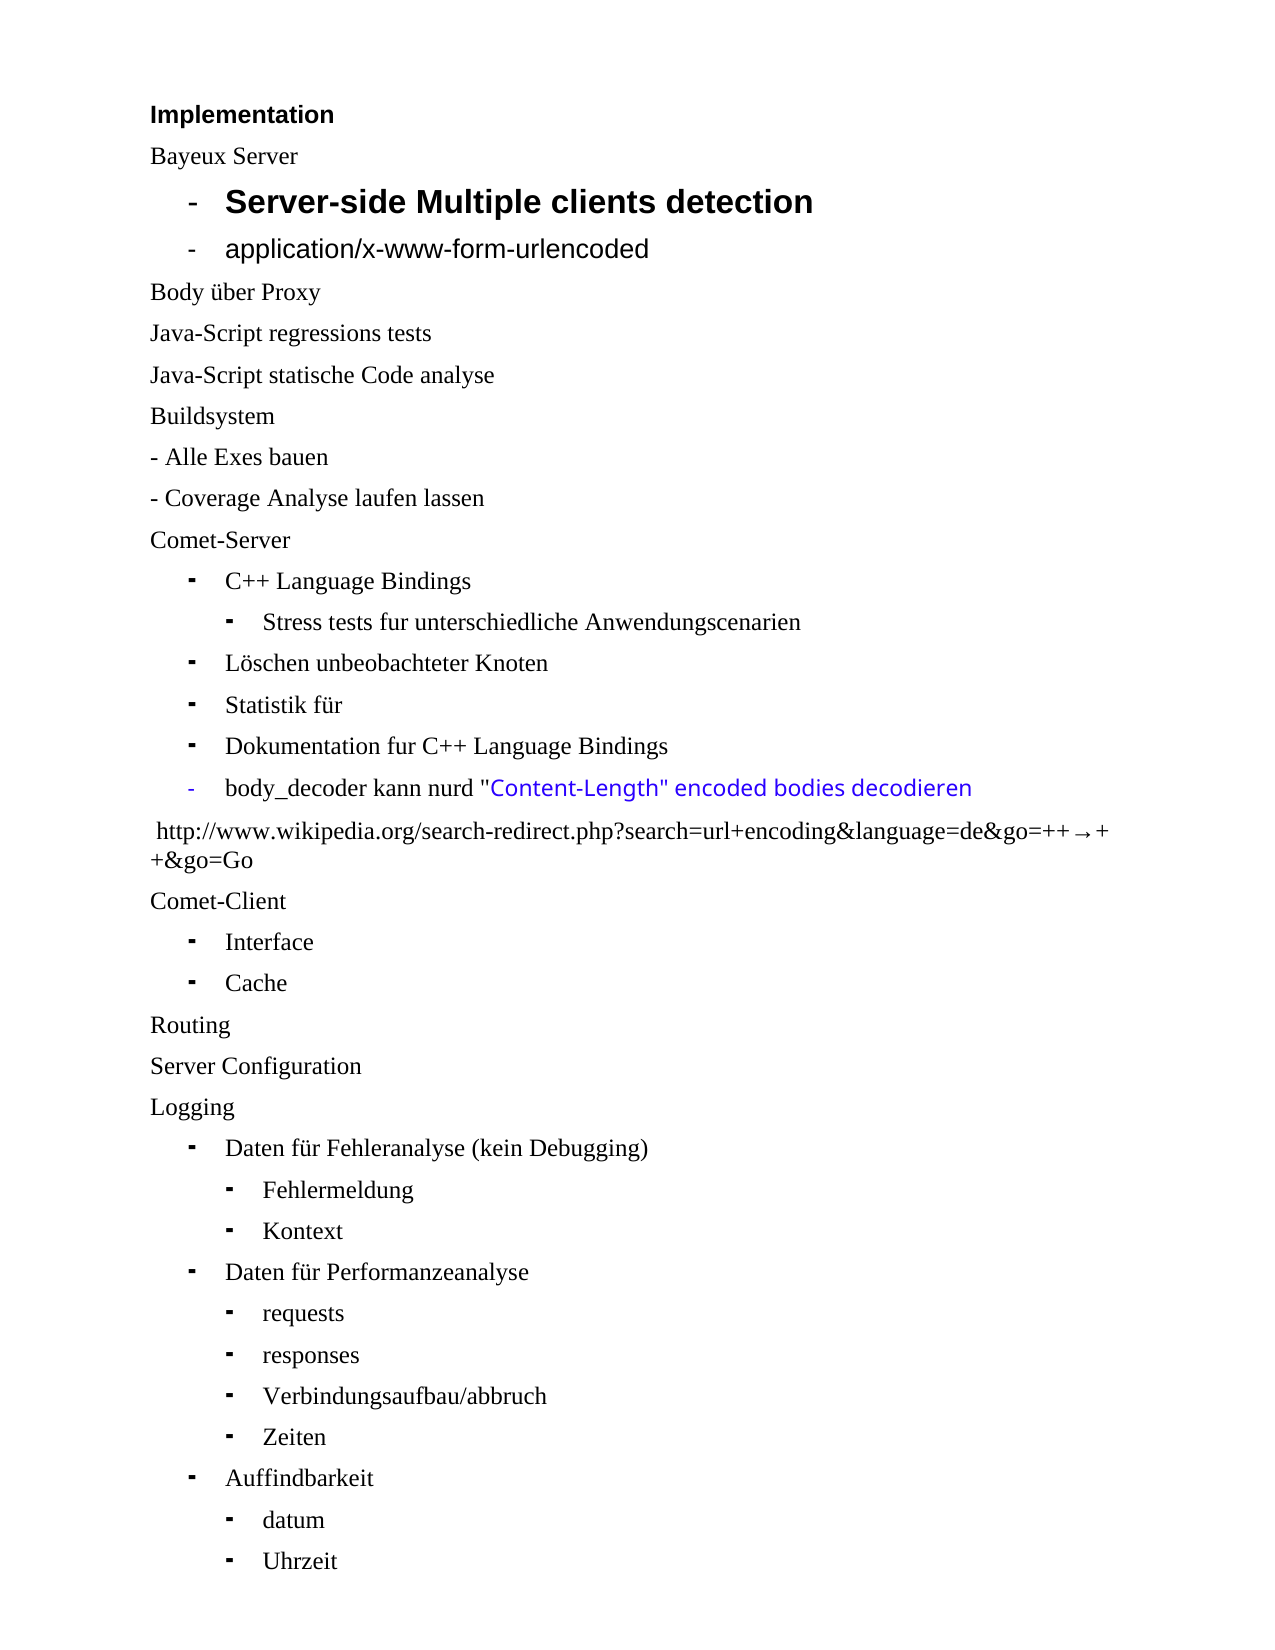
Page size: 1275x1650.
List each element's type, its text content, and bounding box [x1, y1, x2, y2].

list Fehlermeldung [225, 1175, 1125, 1203]
list application/x-www-form-urlencoded [187, 233, 1125, 265]
list Kontext [225, 1216, 1125, 1245]
text Bayeux Server [150, 141, 1125, 170]
list Dokumentation fur C++ Language Bindings [187, 731, 1125, 760]
text Body über Proxy [150, 277, 1125, 306]
list Uhrzeit [225, 1546, 1125, 1575]
text Java-Script regressions tests [150, 318, 1125, 347]
text Implementation [150, 100, 1125, 129]
list Zeiten [225, 1422, 1125, 1451]
text Server Configuration [150, 1051, 1125, 1080]
list Auffindbarkeit [187, 1463, 1125, 1492]
list Cache [187, 968, 1125, 997]
list Stress tests fur unterschiedliche Anwendungscenarien [225, 607, 1125, 636]
text Buildsystem [150, 401, 1125, 430]
list Verbindungsaufbau/abbruch [225, 1381, 1125, 1410]
text - Coverage Analyse laufen lassen [150, 483, 1125, 512]
text Routing [150, 1010, 1125, 1038]
text Comet-Server [150, 525, 1125, 553]
list Daten für Performanzeanalyse [187, 1257, 1125, 1286]
list Server-side Multiple clients detection [187, 182, 1125, 221]
list responses [225, 1340, 1125, 1368]
list body_decoder kann nurd "Content-Length" encoded bodies decodieren [187, 772, 1125, 803]
list Interface [187, 927, 1125, 956]
list Daten für Fehleranalyse (kein Debugging) [187, 1133, 1125, 1162]
list Statistik für [187, 690, 1125, 718]
text Comet-Client [150, 886, 1125, 915]
text Java-Script statische Code analyse [150, 360, 1125, 388]
text - Alle Exes bauen [150, 442, 1125, 471]
list requests [225, 1298, 1125, 1327]
list datum [225, 1505, 1125, 1533]
text Logging [150, 1092, 1125, 1121]
list C++ Language Bindings [187, 566, 1125, 595]
list Löschen unbeobachteter Knoten [187, 648, 1125, 677]
text http://www.wikipedia.org/search-redirect.php?search=url+encoding&language=de&go=++→++&go=Go [150, 816, 1125, 873]
